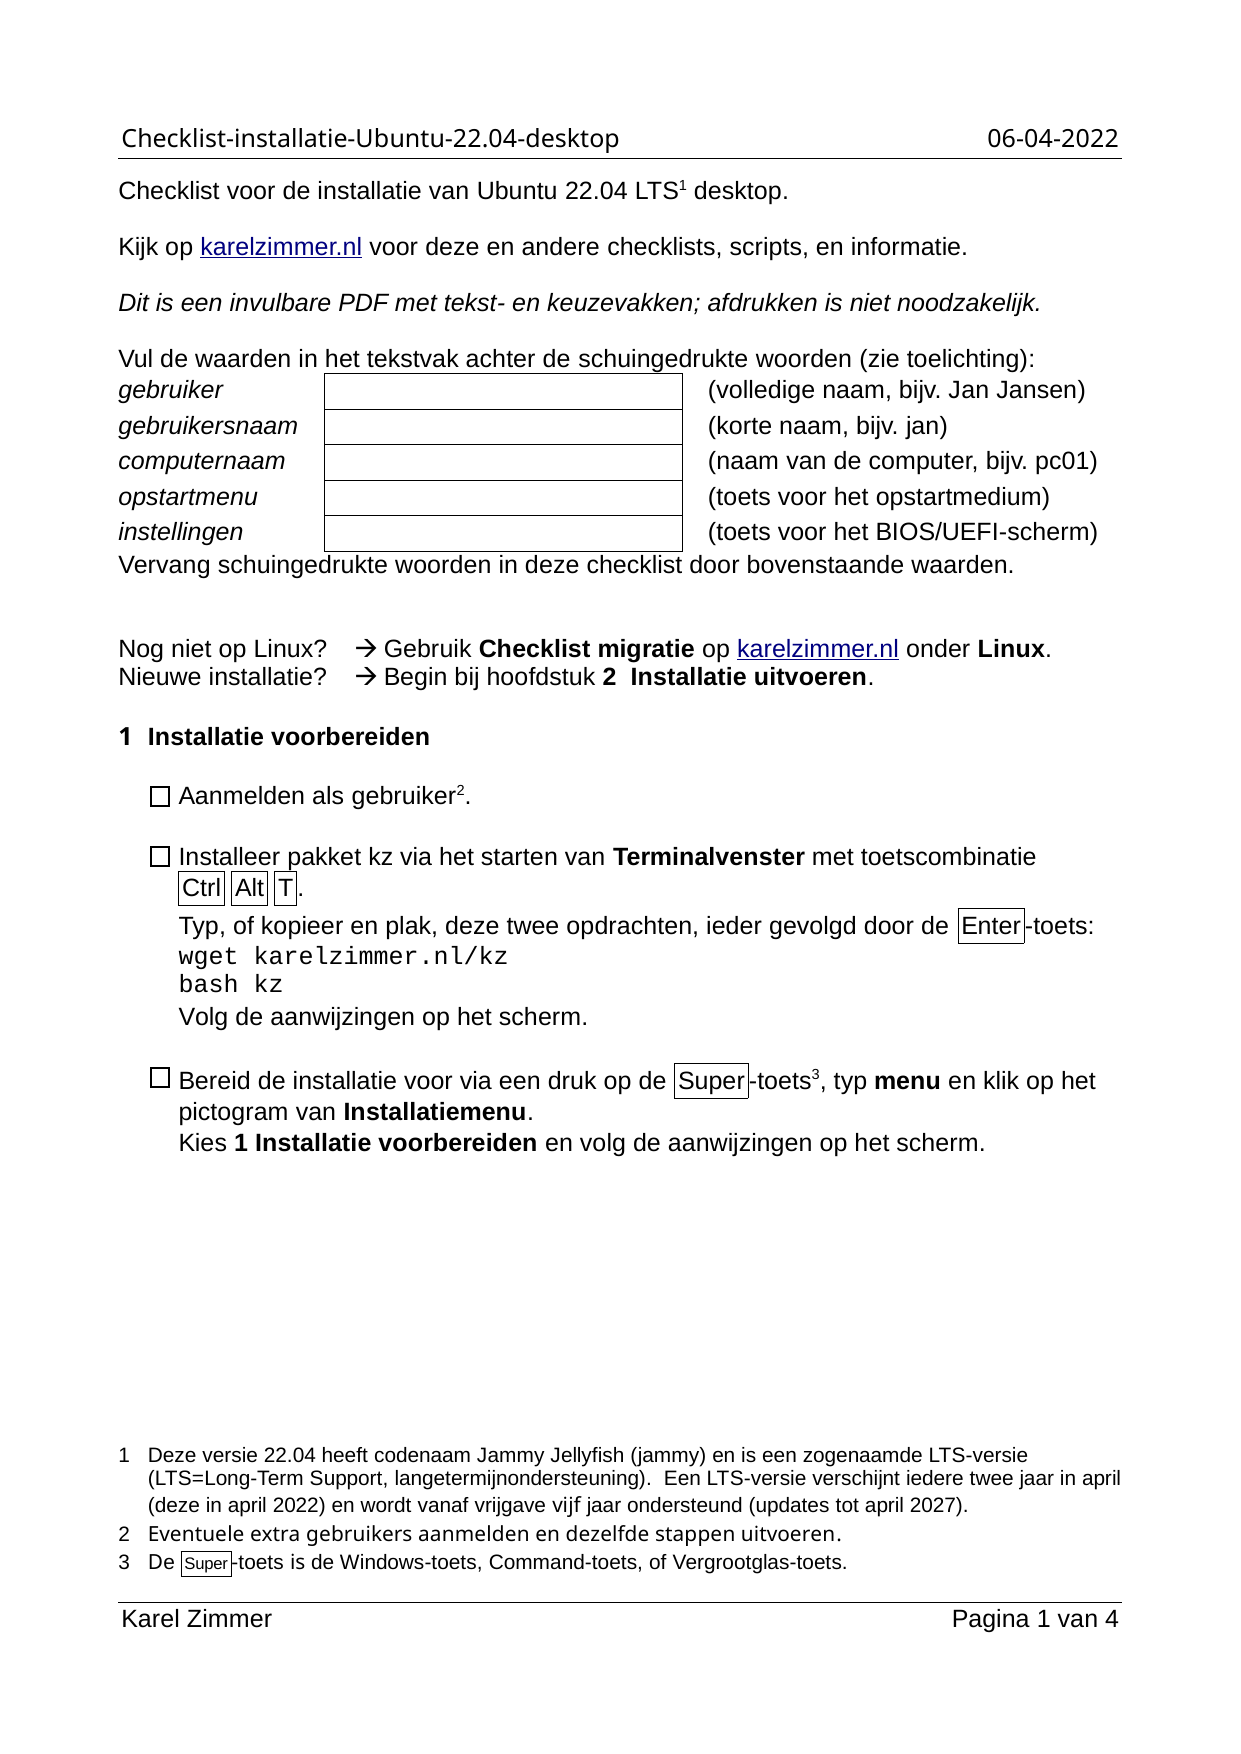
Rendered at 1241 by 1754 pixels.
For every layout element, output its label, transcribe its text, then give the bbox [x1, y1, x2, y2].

table_cell [141, 842, 177, 907]
table_cell [177, 1032, 1120, 1062]
text computernaam [118, 444, 324, 480]
table_header Aanmelden als gebruiker. [177, 781, 1120, 811]
table_cell [141, 811, 177, 842]
text Kijk op karelzimmer.nl voor deze en andere checklists, scripts, en informatie. [118, 233, 1122, 261]
text Deze versie 22.04 heeft codenaam Jammy Jellyfish (jammy) en is een zogenaamde LTS-versie (LTS=Long-Term Support, langetermijnondersteuning). Een LTS-versie verschijnt iedere twee jaar in april (deze in april 2022) en wordt vanaf vrijgave vijf jaar ondersteund (updates tot april 2027). [118, 1443, 1122, 1519]
table_header [141, 781, 177, 811]
text (naam van de computer, bijv. pc01) [683, 444, 1122, 480]
table_cell [141, 1032, 177, 1062]
text gebruiker [118, 373, 324, 409]
text (toets voor het opstartmedium) [683, 480, 1122, 515]
table_cell Volg de aanwijzingen op het scherm. [177, 1001, 1120, 1032]
text (volledige naam, bijv. Jan Jansen) [683, 373, 1122, 409]
text Nog niet op Linux?  Gebruik Checklist migratie op karelzimmer.nl onder Linux. [118, 635, 1122, 663]
table_cell Typ, of kopieer en plak, deze twee opdrachten, ieder gevolgd door de Enter-toets: wget karelzimmer.nl/kz bash kz [177, 907, 1120, 1001]
table_cell [141, 1062, 177, 1127]
text (toets voor het BIOS/UEFI-scherm) [683, 515, 1122, 551]
text gebruikersnaam [118, 409, 324, 444]
table_cell [141, 1001, 177, 1032]
table_cell [177, 811, 1120, 842]
text Nieuwe installatie?  Begin bij hoofdstuk 2 Installatie uitvoeren. [118, 663, 1122, 691]
table_cell [141, 907, 177, 1001]
table_cell Bereid de installatie voor via een druk op de Super-toets, typ menu en klik op het pictogram van Installatiemenu. [177, 1062, 1120, 1127]
table_cell Kies 1 Installatie voorbereiden en volg de aanwijzingen op het scherm. [177, 1128, 1120, 1158]
table_cell [141, 1128, 177, 1158]
text Vervang schuingedrukte woorden in deze checklist door bovenstaande waarden. [118, 551, 1122, 579]
text Vul de waarden in het tekstvak achter de schuingedrukte woorden (zie toelichting): [118, 345, 1122, 373]
text Dit is een invulbare PDF met tekst- en keuzevakken; afdrukken is niet noodzakelijk. [118, 289, 1122, 317]
text (korte naam, bijv. jan) [683, 409, 1122, 444]
list Installatie voorbereiden [118, 719, 1122, 753]
text opstartmenu [118, 480, 324, 515]
table_cell Installeer pakket kz via het starten van Terminalvenster met toetscombinatie Ctrl Alt T. [177, 842, 1120, 907]
text Checklist voor de installatie van Ubuntu 22.04 LTS desktop. [118, 177, 1122, 205]
text instellingen [118, 515, 324, 551]
